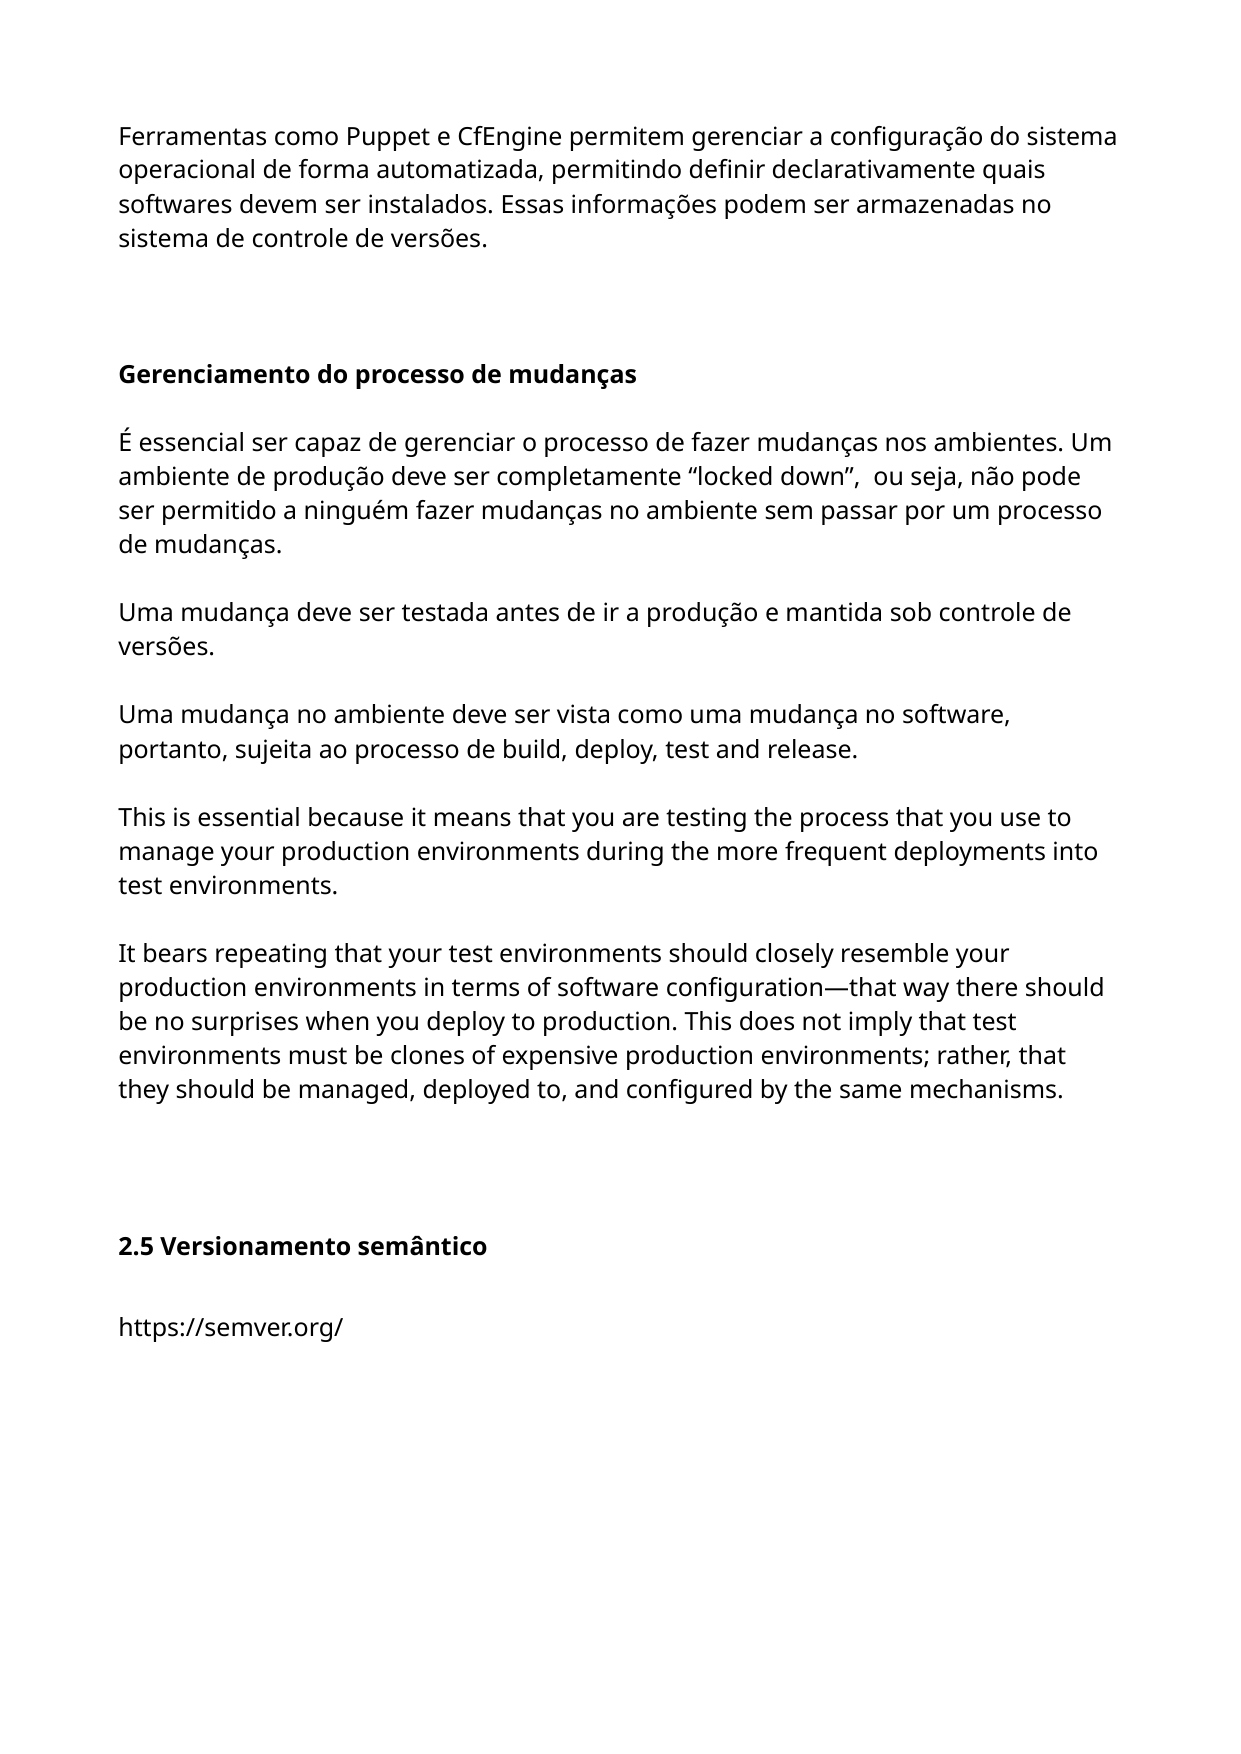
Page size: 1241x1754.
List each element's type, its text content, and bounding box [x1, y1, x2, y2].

text This is essential because it means that you are testing the process that you use to manage your production environments during the more frequent deployments into test environments. [118, 799, 1122, 902]
text É essencial ser capaz de gerenciar o processo de fazer mudanças nos ambientes. Um ambiente de produção deve ser completamente “locked down”, ou seja, não pode ser permitido a ninguém fazer mudanças no ambiente sem passar por um processo de mudanças. [118, 425, 1122, 561]
text Gerenciamento do processo de mudanças [118, 357, 1122, 391]
subtitle 2.5 Versionamento semântico [118, 1229, 1122, 1263]
text Uma mudança no ambiente deve ser vista como uma mudança no software, portanto, sujeita ao processo de build, deploy, test and release. [118, 697, 1122, 765]
text https://semver.org/ [118, 1309, 1122, 1344]
text It bears repeating that your test environments should closely resemble your production environments in terms of software configuration—that way there should be no surprises when you deploy to production. This does not imply that test environments must be clones of expensive production environments; rather, that they should be managed, deployed to, and configured by the same mechanisms. [118, 936, 1122, 1106]
text Uma mudança deve ser testada antes de ir a produção e mantida sob controle de versões. [118, 595, 1122, 663]
text Ferramentas como Puppet e CfEngine permitem gerenciar a configuração do sistema operacional de forma automatizada, permitindo definir declarativamente quais softwares devem ser instalados. Essas informações podem ser armazenadas no sistema de controle de versões. [118, 118, 1122, 254]
